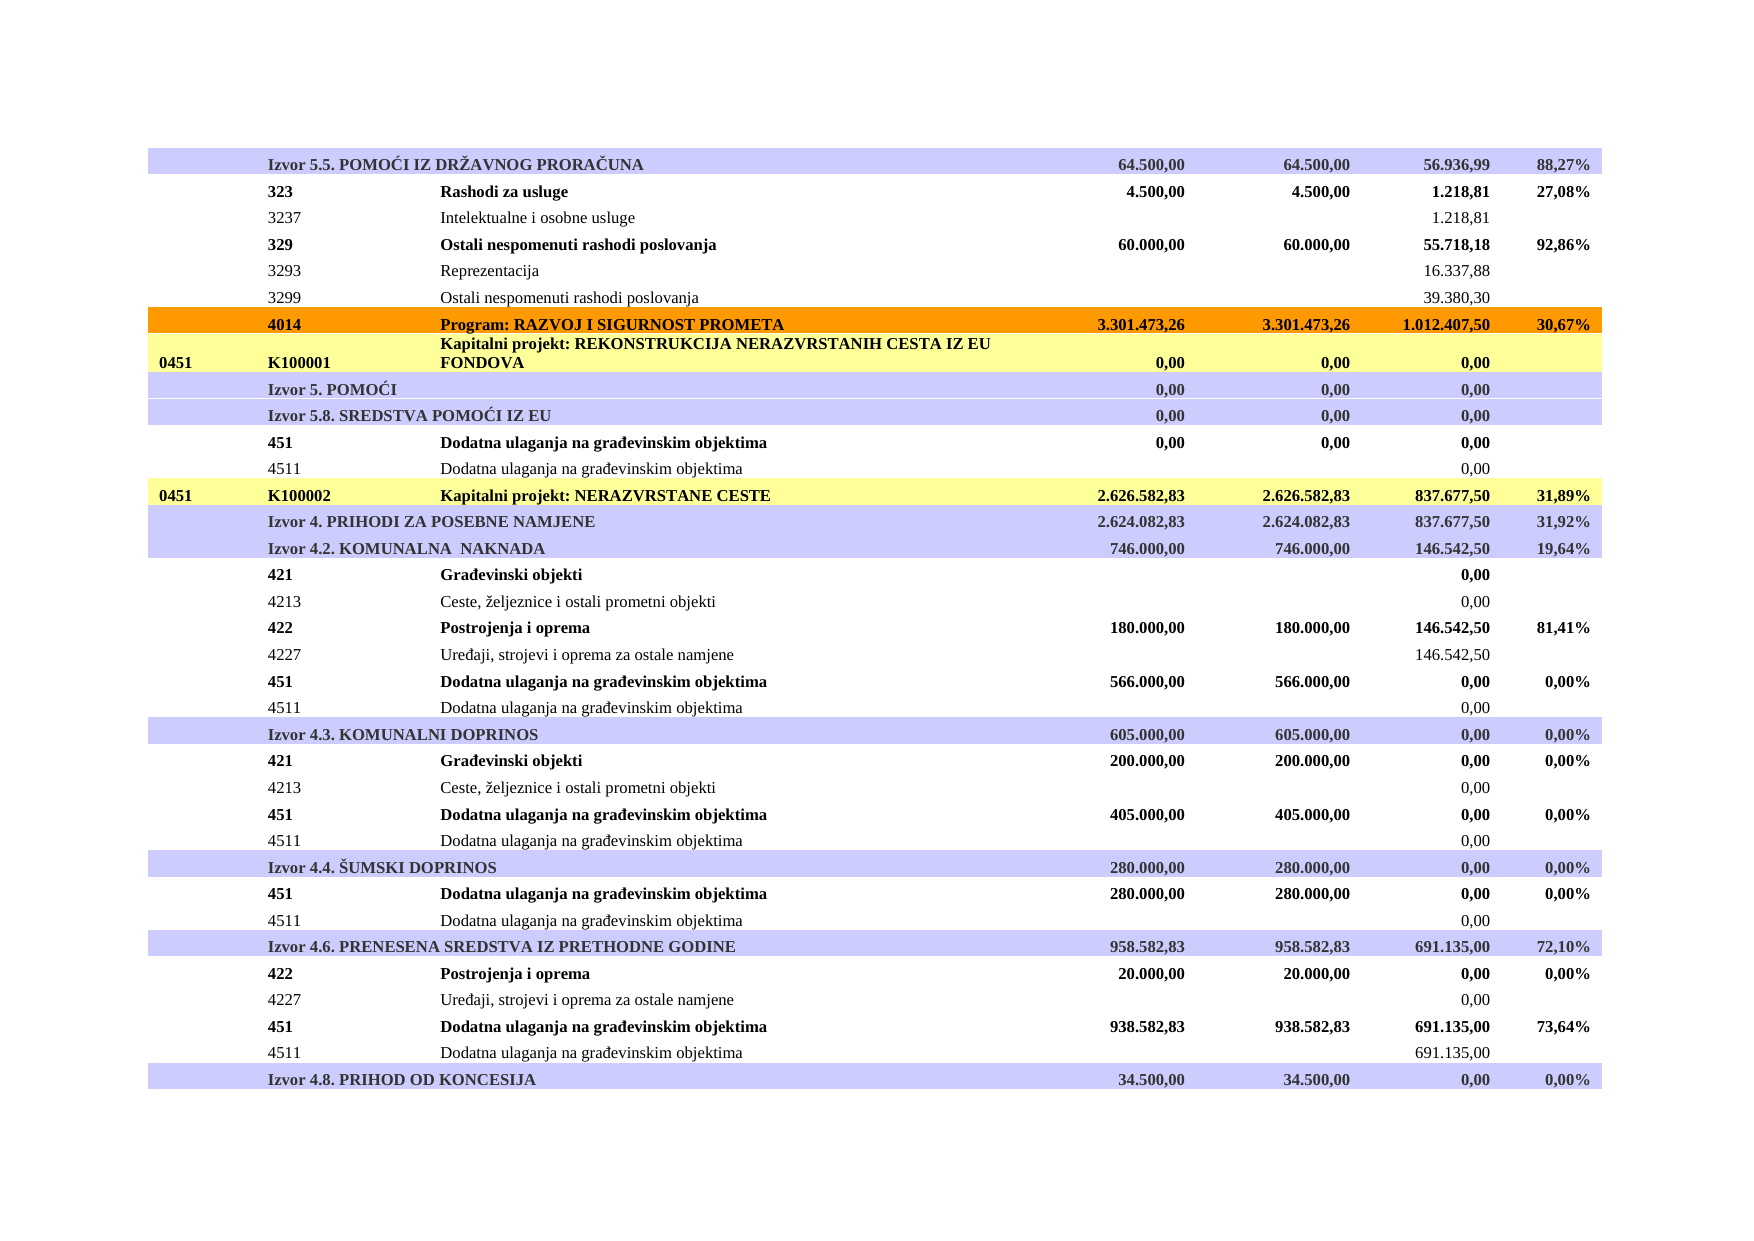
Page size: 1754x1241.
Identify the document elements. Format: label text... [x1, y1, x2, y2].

table_cell [1501, 1036, 1602, 1062]
table_cell 4511 [256, 1036, 429, 1062]
table_cell 56.936,99 [1361, 148, 1501, 174]
table_cell 566.000,00 [1196, 664, 1361, 691]
table_cell [1196, 903, 1361, 930]
table_cell Izvor 4.2. KOMUNALNA NAKNADA [256, 531, 1048, 558]
table_cell 4213 [256, 770, 429, 797]
table_cell 146.542,50 [1361, 611, 1501, 637]
table_cell 691.135,00 [1361, 1036, 1501, 1062]
table_cell [1196, 691, 1361, 717]
table_cell [148, 903, 256, 930]
table_cell K100002 [256, 478, 429, 505]
table_cell 422 [256, 956, 429, 983]
table_cell Ceste, željeznice i ostali prometni objekti [429, 584, 1048, 611]
table_cell 421 [256, 558, 429, 584]
table_cell 0,00 [1196, 399, 1361, 425]
table_cell [1501, 638, 1602, 664]
table_cell Program: RAZVOJ I SIGURNOST PROMETA [429, 307, 1048, 333]
table_cell Ceste, željeznice i ostali prometni objekti [429, 770, 1048, 797]
table_cell 0,00 [1048, 372, 1196, 398]
table_cell 55.718,18 [1361, 227, 1501, 254]
table_cell 0,00 [1361, 717, 1501, 744]
table_cell 27,08% [1501, 174, 1602, 201]
table_cell [148, 148, 256, 174]
table_cell 0,00 [1361, 452, 1501, 478]
table_cell [148, 717, 256, 744]
table_cell [1196, 254, 1361, 280]
table_cell [1196, 770, 1361, 797]
table_cell [1048, 452, 1196, 478]
table_cell Dodatna ulaganja na građevinskim objektima [429, 1009, 1048, 1036]
table_cell Postrojenja i oprema [429, 956, 1048, 983]
table_cell [148, 824, 256, 850]
table_cell Izvor 5. POMOĆI [256, 372, 1048, 398]
table_cell Izvor 5.5. POMOĆI IZ DRŽAVNOG PRORAČUNA [256, 148, 1048, 174]
table_cell 146.542,50 [1361, 638, 1501, 664]
table_cell [148, 691, 256, 717]
table_cell [148, 930, 256, 956]
table_cell [1501, 425, 1602, 452]
table_cell 0,00 [1361, 850, 1501, 877]
table_cell Ostali nespomenuti rashodi poslovanja [429, 227, 1048, 254]
table_cell 746.000,00 [1196, 531, 1361, 558]
table_cell 200.000,00 [1196, 744, 1361, 770]
table_cell 0,00% [1501, 717, 1602, 744]
table_cell 81,41% [1501, 611, 1602, 637]
table_cell [1048, 558, 1196, 584]
table_cell 30,67% [1501, 307, 1602, 333]
table_cell 4511 [256, 824, 429, 850]
table_cell [148, 983, 256, 1009]
table_cell 0,00 [1361, 824, 1501, 850]
table_cell 0,00 [1196, 372, 1361, 398]
table_cell 938.582,83 [1048, 1009, 1196, 1036]
table_cell 1.218,81 [1361, 201, 1501, 227]
table_cell [1501, 452, 1602, 478]
table_cell 0,00 [1361, 770, 1501, 797]
table_cell 280.000,00 [1196, 850, 1361, 877]
table_cell 0,00 [1361, 1063, 1501, 1089]
table_cell 0,00 [1361, 744, 1501, 770]
table_cell [148, 201, 256, 227]
table_cell Dodatna ulaganja na građevinskim objektima [429, 824, 1048, 850]
table_cell Izvor 5.8. SREDSTVA POMOĆI IZ EU [256, 399, 1048, 425]
table_cell Kapitalni projekt: REKONSTRUKCIJA NERAZVRSTANIH CESTA IZ EU FONDOVA [429, 334, 1048, 372]
table_cell 0,00 [1361, 797, 1501, 823]
table_cell [1501, 372, 1602, 398]
table_cell [148, 638, 256, 664]
table_cell 691.135,00 [1361, 1009, 1501, 1036]
table_cell 691.135,00 [1361, 930, 1501, 956]
table_cell 34.500,00 [1048, 1063, 1196, 1089]
table_cell [148, 558, 256, 584]
table_cell K100001 [256, 334, 429, 372]
table_cell 64.500,00 [1196, 148, 1361, 174]
table_cell [1501, 558, 1602, 584]
table_cell 60.000,00 [1196, 227, 1361, 254]
table_cell 4014 [256, 307, 429, 333]
table_cell 4227 [256, 638, 429, 664]
table_cell Izvor 4.6. PRENESENA SREDSTVA IZ PRETHODNE GODINE [256, 930, 1048, 956]
table_cell 451 [256, 425, 429, 452]
table_cell Uređaji, strojevi i oprema za ostale namjene [429, 638, 1048, 664]
table_cell 4.500,00 [1196, 174, 1361, 201]
table_cell 4.500,00 [1048, 174, 1196, 201]
table_cell 1.218,81 [1361, 174, 1501, 201]
table_cell [148, 425, 256, 452]
table_cell 0,00 [1361, 584, 1501, 611]
table_cell [148, 584, 256, 611]
table_cell [1196, 983, 1361, 1009]
table_cell 280.000,00 [1048, 877, 1196, 903]
table_cell [1196, 558, 1361, 584]
table_cell 323 [256, 174, 429, 201]
table_cell [1501, 334, 1602, 372]
table_cell Dodatna ulaganja na građevinskim objektima [429, 877, 1048, 903]
table_cell 19,64% [1501, 531, 1602, 558]
table_cell [148, 1009, 256, 1036]
table_cell 0,00 [1048, 334, 1196, 372]
table_cell 0,00 [1361, 558, 1501, 584]
table_cell Dodatna ulaganja na građevinskim objektima [429, 664, 1048, 691]
table_cell [148, 877, 256, 903]
table_cell 837.677,50 [1361, 478, 1501, 505]
table_cell 64.500,00 [1048, 148, 1196, 174]
table_cell Dodatna ulaganja na građevinskim objektima [429, 797, 1048, 823]
table_cell [1048, 770, 1196, 797]
table_cell 34.500,00 [1196, 1063, 1361, 1089]
table_cell 0,00 [1048, 425, 1196, 452]
table_cell [148, 254, 256, 280]
table_cell 0,00 [1361, 334, 1501, 372]
table_cell 0,00 [1361, 664, 1501, 691]
table_cell 3299 [256, 280, 429, 307]
table_cell Intelektualne i osobne usluge [429, 201, 1048, 227]
table_cell 31,92% [1501, 505, 1602, 531]
table_cell Ostali nespomenuti rashodi poslovanja [429, 280, 1048, 307]
table_cell 39.380,30 [1361, 280, 1501, 307]
table_cell 451 [256, 797, 429, 823]
table_cell 60.000,00 [1048, 227, 1196, 254]
table_cell 451 [256, 1009, 429, 1036]
table_cell [1196, 584, 1361, 611]
table_cell Građevinski objekti [429, 744, 1048, 770]
table_cell Dodatna ulaganja na građevinskim objektima [429, 425, 1048, 452]
table_cell 0,00% [1501, 664, 1602, 691]
table_cell Dodatna ulaganja na građevinskim objektima [429, 691, 1048, 717]
table_cell 405.000,00 [1048, 797, 1196, 823]
table_cell 329 [256, 227, 429, 254]
table_cell [1048, 983, 1196, 1009]
table_cell 92,86% [1501, 227, 1602, 254]
table_cell 938.582,83 [1196, 1009, 1361, 1036]
table_cell Reprezentacija [429, 254, 1048, 280]
table_cell 4511 [256, 903, 429, 930]
table_cell Dodatna ulaganja na građevinskim objektima [429, 452, 1048, 478]
table_cell [1196, 452, 1361, 478]
table_cell Uređaji, strojevi i oprema za ostale namjene [429, 983, 1048, 1009]
table_cell [1048, 254, 1196, 280]
table_cell 958.582,83 [1196, 930, 1361, 956]
table_cell [148, 956, 256, 983]
table_cell 958.582,83 [1048, 930, 1196, 956]
table_cell [148, 797, 256, 823]
table_cell [1501, 983, 1602, 1009]
table_cell 180.000,00 [1196, 611, 1361, 637]
table_cell 0,00 [1048, 399, 1196, 425]
table_cell [1048, 584, 1196, 611]
table_cell 0,00 [1361, 399, 1501, 425]
table_cell [148, 227, 256, 254]
table_cell 605.000,00 [1048, 717, 1196, 744]
table_cell 0,00% [1501, 956, 1602, 983]
table_cell 3237 [256, 201, 429, 227]
table_cell Rashodi za usluge [429, 174, 1048, 201]
table_cell 3.301.473,26 [1048, 307, 1196, 333]
table_cell [148, 770, 256, 797]
table_cell 280.000,00 [1196, 877, 1361, 903]
table_cell [1501, 691, 1602, 717]
table_cell 0,00 [1196, 425, 1361, 452]
table_cell [1501, 254, 1602, 280]
table_cell [148, 850, 256, 877]
table_cell 0451 [148, 334, 256, 372]
table_cell 3293 [256, 254, 429, 280]
table_cell [1196, 638, 1361, 664]
table_cell 4213 [256, 584, 429, 611]
table_cell [148, 1063, 256, 1089]
table_cell [148, 505, 256, 531]
table_cell 0,00 [1361, 425, 1501, 452]
table_cell Izvor 4.4. ŠUMSKI DOPRINOS [256, 850, 1048, 877]
table_cell 3.301.473,26 [1196, 307, 1361, 333]
table_cell Građevinski objekti [429, 558, 1048, 584]
table_cell [1196, 280, 1361, 307]
table_cell 451 [256, 877, 429, 903]
table_cell 20.000,00 [1196, 956, 1361, 983]
table_cell 0,00 [1361, 691, 1501, 717]
table_cell 837.677,50 [1361, 505, 1501, 531]
table_cell 280.000,00 [1048, 850, 1196, 877]
table_cell 421 [256, 744, 429, 770]
table_cell 16.337,88 [1361, 254, 1501, 280]
table_cell 72,10% [1501, 930, 1602, 956]
table_cell 746.000,00 [1048, 531, 1196, 558]
table_cell 1.012.407,50 [1361, 307, 1501, 333]
table_cell 146.542,50 [1361, 531, 1501, 558]
table_cell [1196, 1036, 1361, 1062]
table_cell [148, 307, 256, 333]
table_cell [1048, 638, 1196, 664]
table_cell Kapitalni projekt: NERAZVRSTANE CESTE [429, 478, 1048, 505]
table_cell 0,00 [1361, 903, 1501, 930]
table_cell 4511 [256, 691, 429, 717]
table_cell [148, 1036, 256, 1062]
table_cell [1196, 824, 1361, 850]
table_cell 0,00 [1196, 334, 1361, 372]
table_cell 2.624.082,83 [1048, 505, 1196, 531]
table_cell [148, 174, 256, 201]
table_cell 4511 [256, 452, 429, 478]
table_cell 0,00% [1501, 877, 1602, 903]
table_cell 2.626.582,83 [1196, 478, 1361, 505]
table_cell [1501, 584, 1602, 611]
table_cell [148, 531, 256, 558]
table_cell 0,00 [1361, 877, 1501, 903]
table_cell [1048, 691, 1196, 717]
table_cell 605.000,00 [1196, 717, 1361, 744]
table_cell [148, 744, 256, 770]
table_cell 2.626.582,83 [1048, 478, 1196, 505]
table_cell 4227 [256, 983, 429, 1009]
table_cell [1501, 280, 1602, 307]
table_cell [1048, 280, 1196, 307]
table_cell Postrojenja i oprema [429, 611, 1048, 637]
table_cell 200.000,00 [1048, 744, 1196, 770]
table_cell Izvor 4. PRIHODI ZA POSEBNE NAMJENE [256, 505, 1048, 531]
table_cell 31,89% [1501, 478, 1602, 505]
table_cell [148, 611, 256, 637]
table_cell Dodatna ulaganja na građevinskim objektima [429, 903, 1048, 930]
table_cell [1048, 903, 1196, 930]
table_cell [148, 372, 256, 398]
table_cell 0,00% [1501, 1063, 1602, 1089]
table_cell Dodatna ulaganja na građevinskim objektima [429, 1036, 1048, 1062]
table_cell 0,00 [1361, 956, 1501, 983]
table_cell [1501, 824, 1602, 850]
table_cell 0,00% [1501, 797, 1602, 823]
table_cell 566.000,00 [1048, 664, 1196, 691]
table_cell 0451 [148, 478, 256, 505]
table_cell 0,00 [1361, 372, 1501, 398]
table_cell [1501, 903, 1602, 930]
table_cell [148, 280, 256, 307]
table_cell [1196, 201, 1361, 227]
table_cell 0,00 [1361, 983, 1501, 1009]
table_cell [1501, 201, 1602, 227]
table_cell 88,27% [1501, 148, 1602, 174]
table_cell 73,64% [1501, 1009, 1602, 1036]
table_cell [1048, 201, 1196, 227]
table_cell [148, 399, 256, 425]
table_cell Izvor 4.8. PRIHOD OD KONCESIJA [256, 1063, 1048, 1089]
table_cell 422 [256, 611, 429, 637]
table_cell 451 [256, 664, 429, 691]
table_cell [1501, 399, 1602, 425]
table_cell [148, 664, 256, 691]
table_cell [148, 452, 256, 478]
table_cell 405.000,00 [1196, 797, 1361, 823]
table_cell 20.000,00 [1048, 956, 1196, 983]
table_cell [1501, 770, 1602, 797]
table_cell Izvor 4.3. KOMUNALNI DOPRINOS [256, 717, 1048, 744]
table_cell 0,00% [1501, 850, 1602, 877]
table_cell 0,00% [1501, 744, 1602, 770]
table_cell 2.624.082,83 [1196, 505, 1361, 531]
table_cell [1048, 1036, 1196, 1062]
table_cell 180.000,00 [1048, 611, 1196, 637]
table_cell [1048, 824, 1196, 850]
